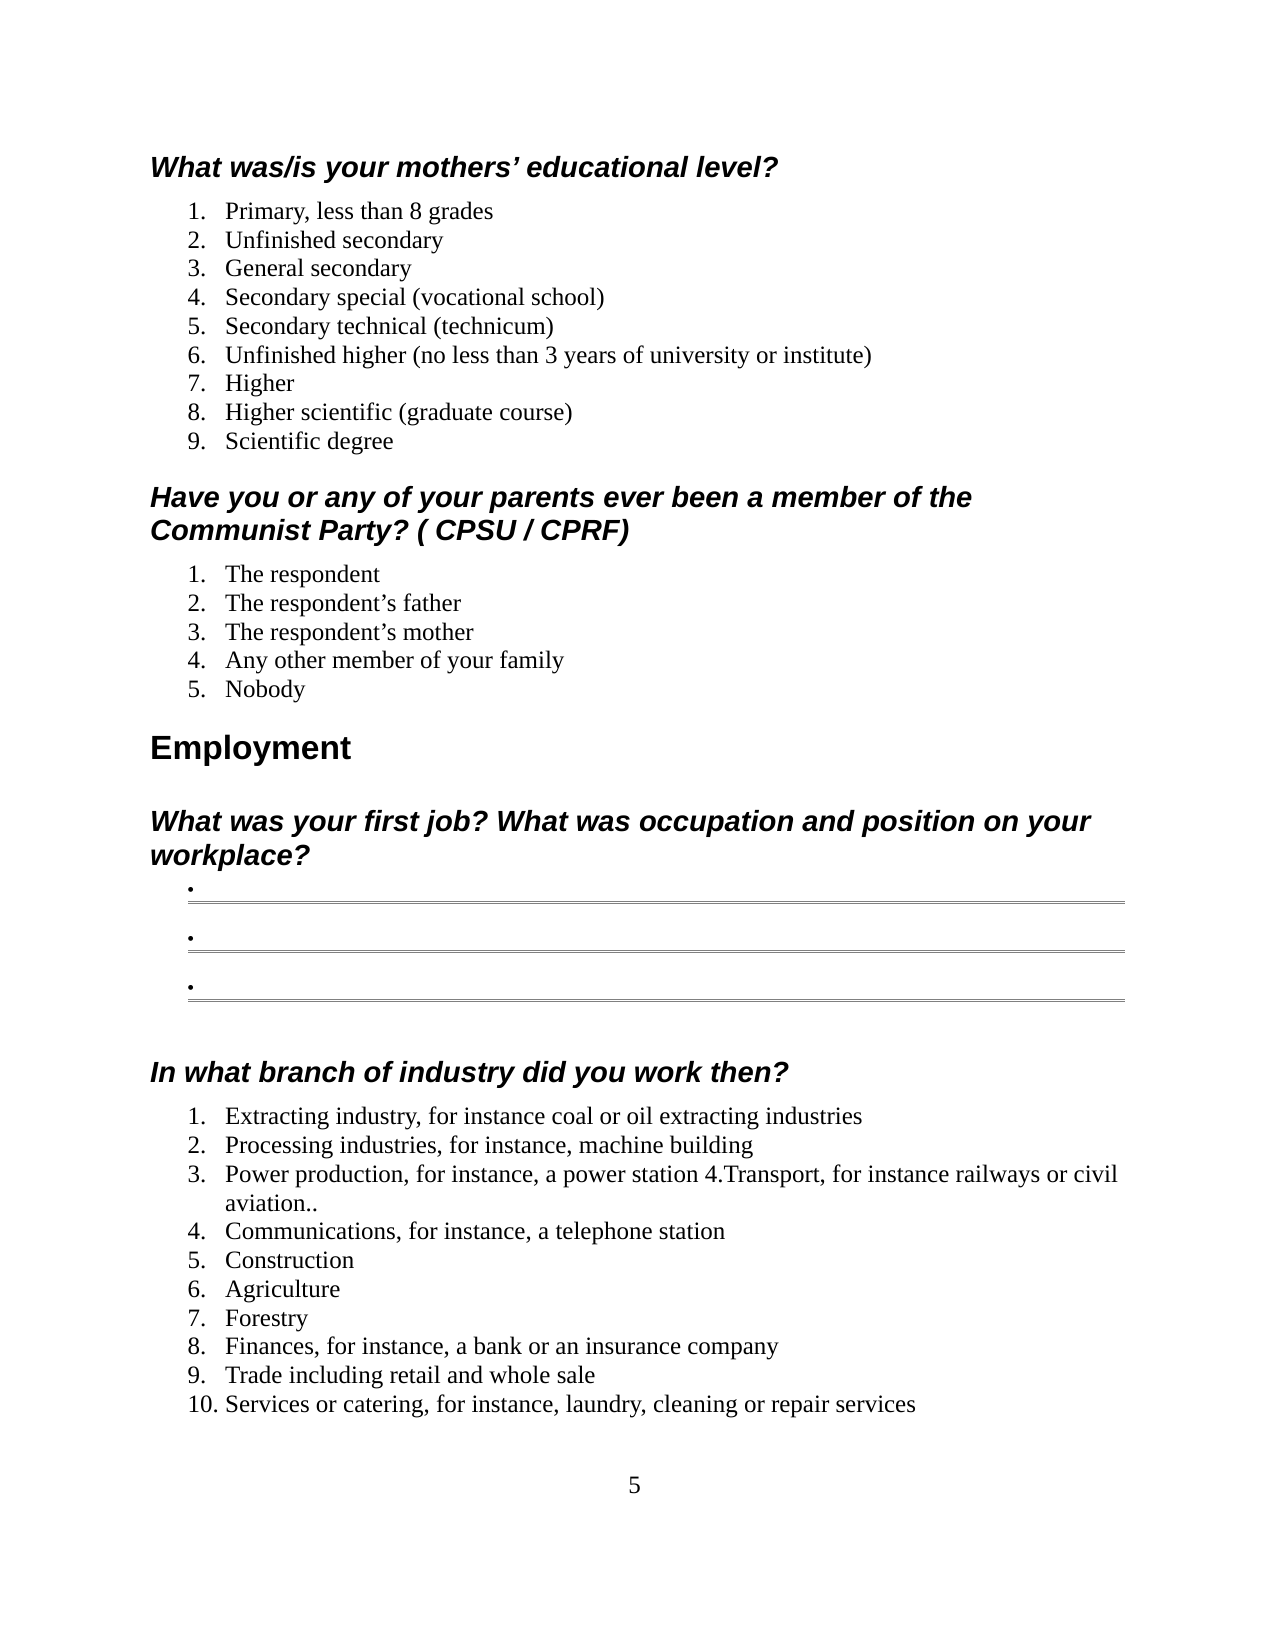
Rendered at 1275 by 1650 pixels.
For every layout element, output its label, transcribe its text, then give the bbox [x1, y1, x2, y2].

list Secondary special (vocational school) [187, 282, 1125, 311]
subtitle Have you or any of your parents ever been a member of the Communist Party? ( CPSU / CPRF) [150, 480, 1125, 547]
list Nobody [187, 674, 1125, 703]
list The respondent’s mother [187, 617, 1125, 646]
subtitle Employment [150, 728, 1125, 767]
list Processing industries, for instance, machine building [187, 1130, 1125, 1159]
list Finances, for instance, a bank or an insurance company [187, 1331, 1125, 1360]
list Forestry [187, 1303, 1125, 1331]
list The respondent’s father [187, 588, 1125, 617]
list Secondary technical (technicum) [187, 311, 1125, 340]
list Unfinished secondary [187, 225, 1125, 253]
list The respondent [187, 559, 1125, 588]
list Scientific degree [187, 426, 1125, 455]
list Trade including retail and whole sale [187, 1360, 1125, 1389]
list Primary, less than 8 grades [187, 196, 1125, 225]
subtitle In what branch of industry did you work then? [150, 1055, 1125, 1089]
list Extracting industry, for instance coal or oil extracting industries [187, 1101, 1125, 1130]
list Construction [187, 1245, 1125, 1274]
list Agriculture [187, 1274, 1125, 1303]
list Higher scientific (graduate course) [187, 397, 1125, 426]
subtitle What was/is your mothers’ educational level? [150, 150, 1125, 183]
list Services or catering, for instance, laundry, cleaning or repair services [187, 1389, 1125, 1418]
list Power production, for instance, a power station 4.Transport, for instance railways or civil aviation.. [187, 1159, 1125, 1216]
list Any other member of your family [187, 646, 1125, 674]
list Higher [187, 368, 1125, 397]
list Communications, for instance, a telephone station [187, 1216, 1125, 1245]
list General secondary [187, 253, 1125, 282]
subtitle What was your first job? What was occupation and position on your workplace? [150, 804, 1125, 871]
list Unfinished higher (no less than 3 years of university or institute) [187, 340, 1125, 368]
